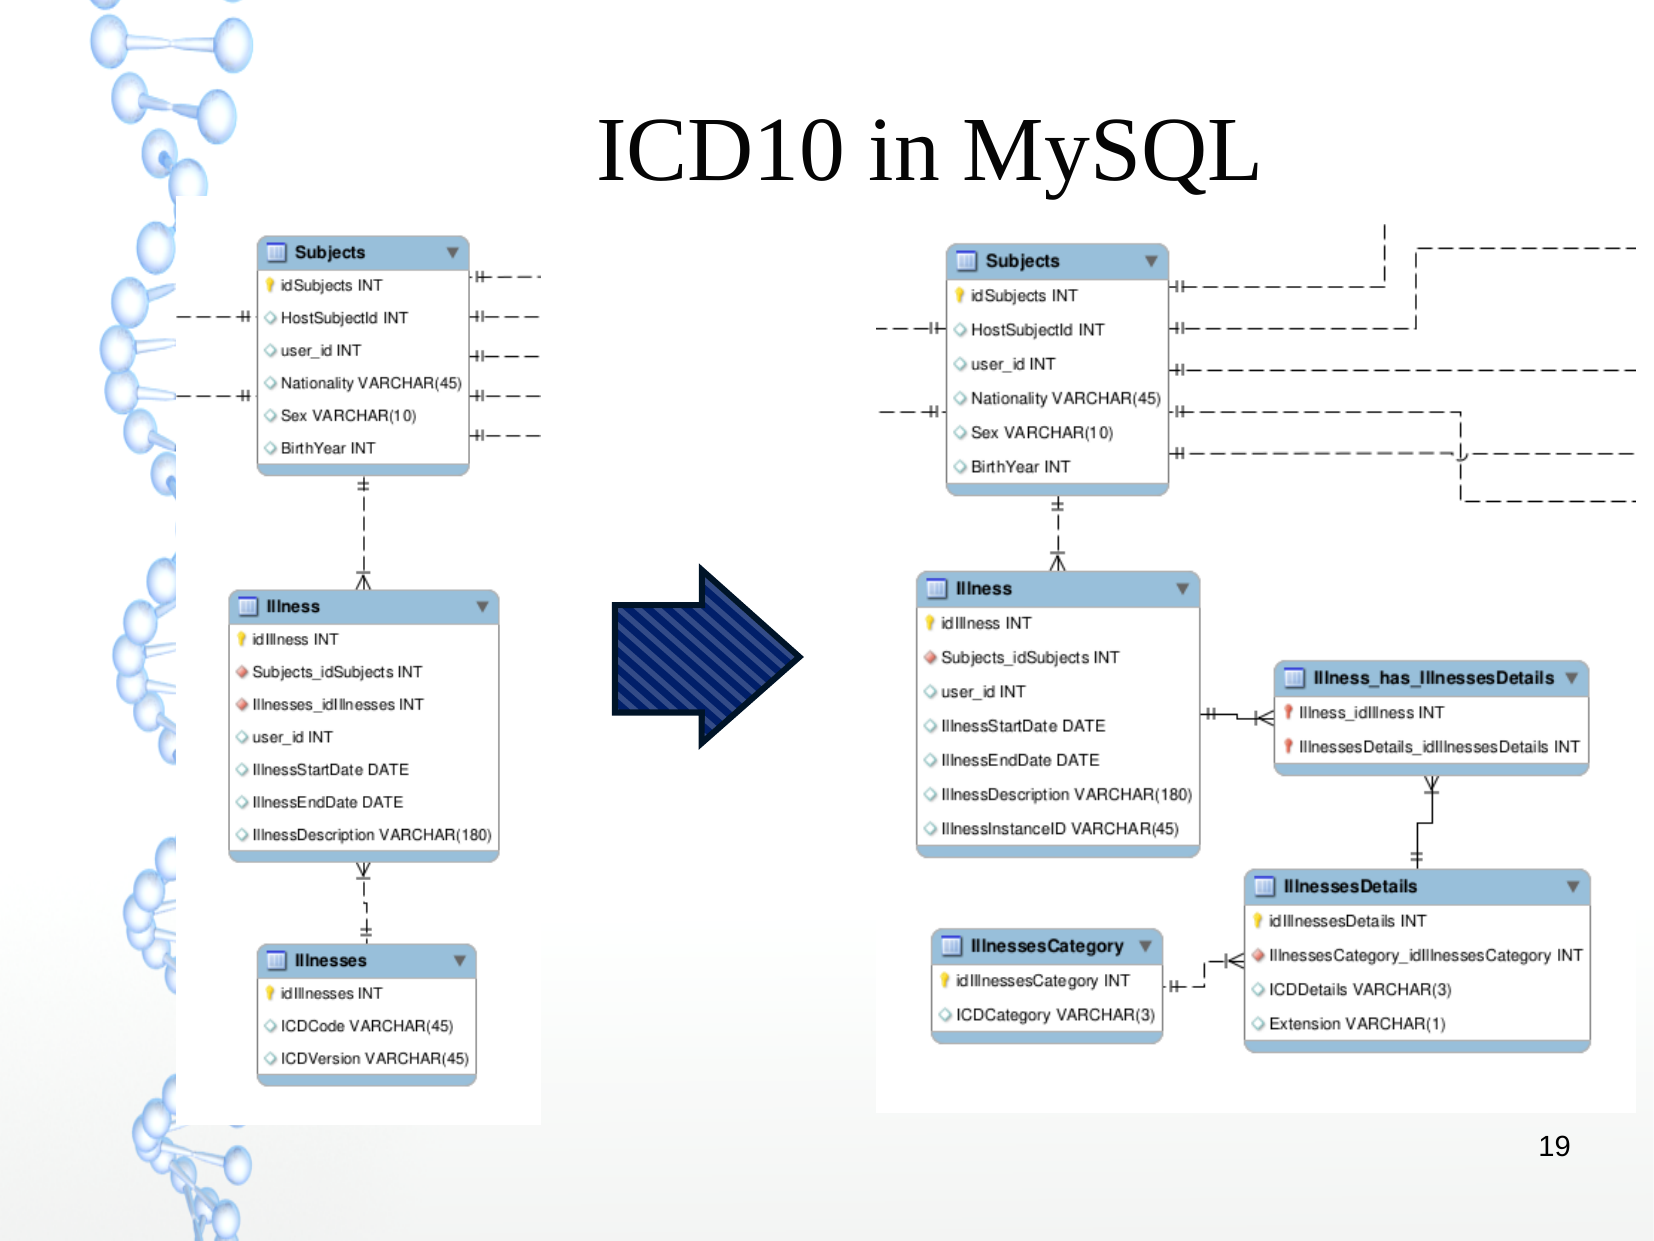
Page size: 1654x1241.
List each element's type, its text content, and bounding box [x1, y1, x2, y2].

picture [0, 0, 1654, 1241]
title ICD10 in MySQL [265, 47, 1595, 252]
